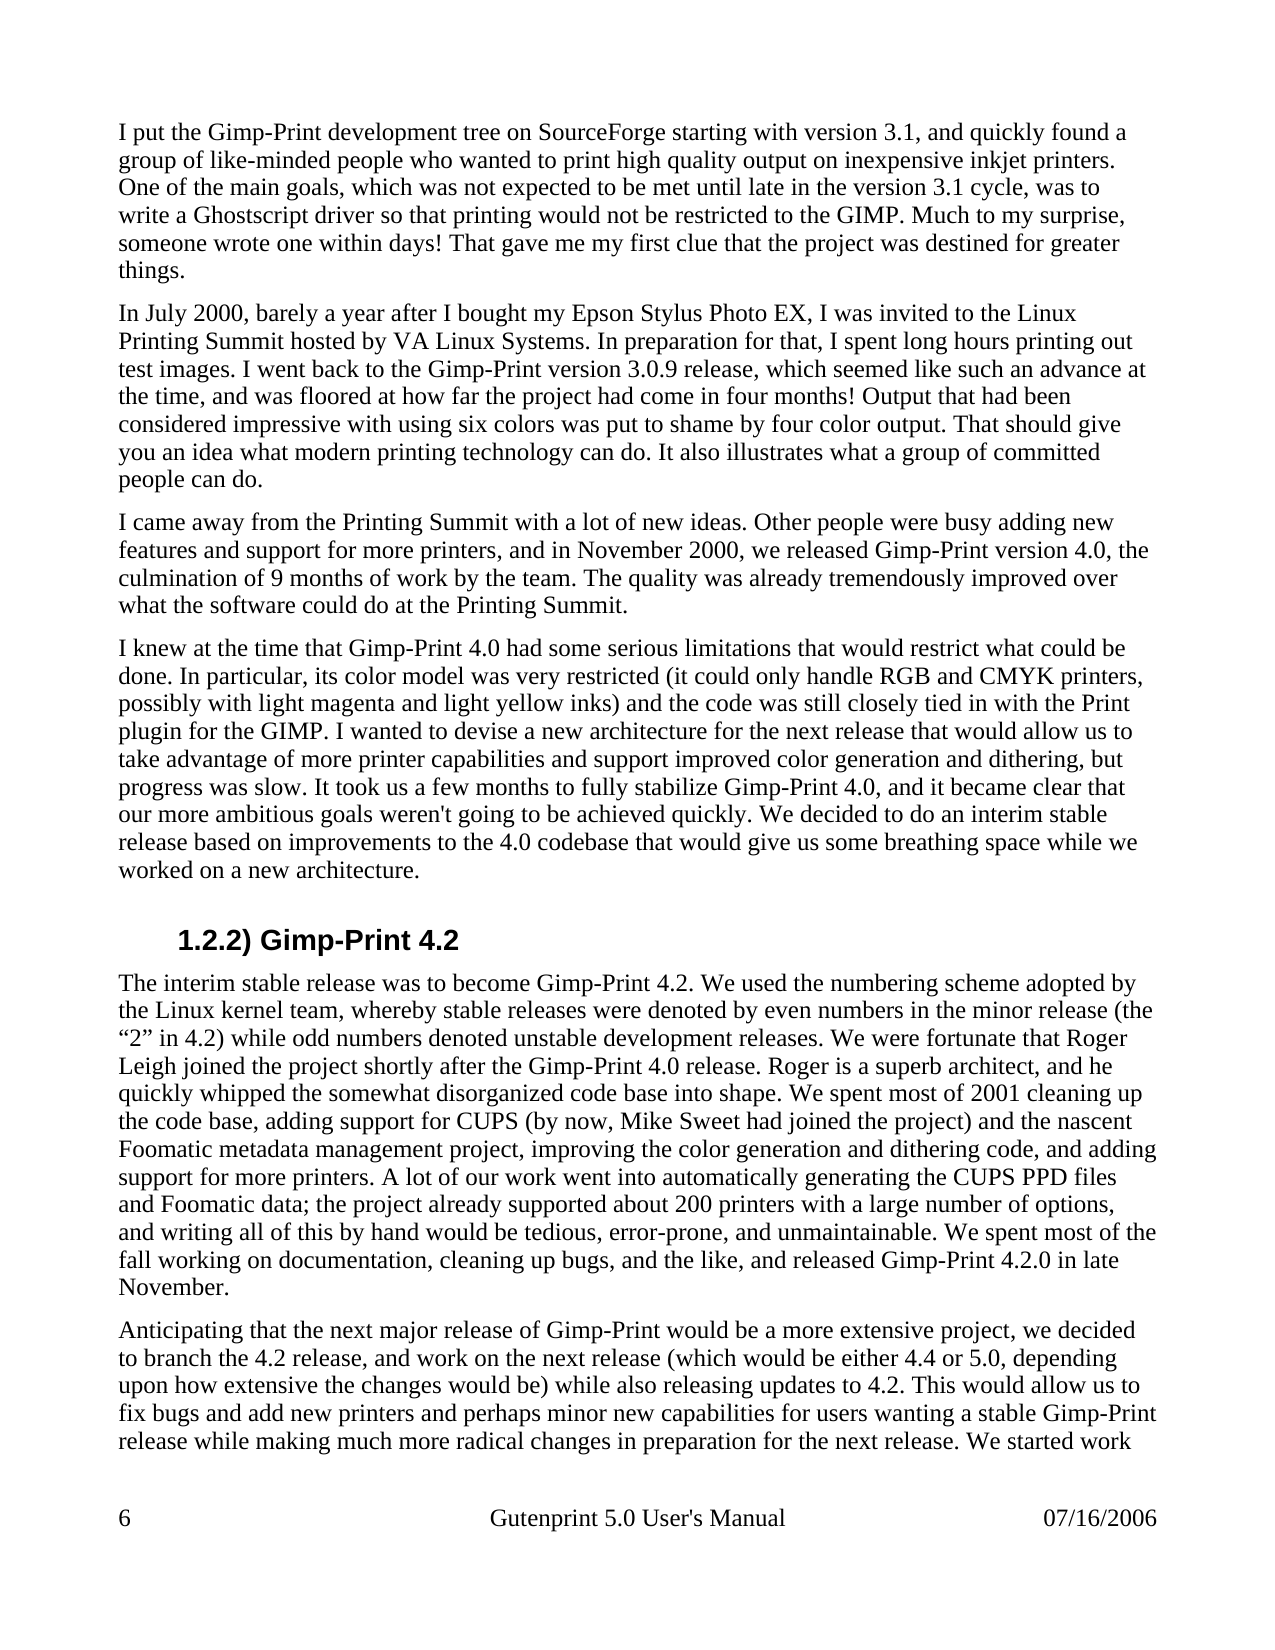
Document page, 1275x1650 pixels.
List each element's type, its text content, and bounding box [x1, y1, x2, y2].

text I knew at the time that Gimp-Print 4.0 had some serious limitations that would restrict what could be done. In particular, its color model was very restricted (it could only handle RGB and CMYK printers, possibly with light magenta and light yellow inks) and the code was still closely tied in with the Print plugin for the GIMP. I wanted to devise a new architecture for the next release that would allow us to take advantage of more printer capabilities and support improved color generation and dithering, but progress was slow. It took us a few months to fully stabilize Gimp-Print 4.0, and it became clear that our more ambitious goals weren't going to be achieved quickly. We decided to do an interim stable release based on improvements to the 4.0 codebase that would give us some breathing space while we worked on a new architecture. [118, 634, 1157, 883]
text I put the Gimp-Print development tree on SourceForge starting with version 3.1, and quickly found a group of like-minded people who wanted to print high quality output on inexpensive inkjet printers. One of the main goals, which was not expected to be met until late in the version 3.1 cycle, was to write a Ghostscript driver so that printing would not be restricted to the GIMP. Much to my surprise, someone wrote one within days! That gave me my first clue that the project was destined for greater things. [118, 118, 1157, 284]
text Anticipating that the next major release of Gimp-Print would be a more extensive project, we decided to branch the 4.2 release, and work on the next release (which would be either 4.4 or 5.0, depending upon how extensive the changes would be) while also releasing updates to 4.2. This would allow us to fix bugs and add new printers and perhaps minor new capabilities for users wanting a stable Gimp-Print release while making much more radical changes in preparation for the next release. We started work [118, 1316, 1157, 1455]
text The interim stable release was to become Gimp-Print 4.2. We used the numbering scheme adopted by the Linux kernel team, whereby stable releases were denoted by even numbers in the minor release (the “2” in 4.2) while odd numbers denoted unstable development releases. We were fortunate that Roger Leigh joined the project shortly after the Gimp-Print 4.0 release. Roger is a superb architect, and he quickly whipped the somewhat disorganized code base into shape. We spent most of 2001 cleaning up the code base, adding support for CUPS (by now, Mike Sweet had joined the project) and the nascent Foomatic metadata management project, improving the color generation and dithering code, and adding support for more printers. A lot of our work went into automatically generating the CUPS PPD files and Foomatic data; the project already supported about 200 printers with a large number of options, and writing all of this by hand would be tedious, error-prone, and unmaintainable. We spent most of the fall working on documentation, cleaning up bugs, and the like, and released Gimp-Print 4.2.0 in late November. [118, 969, 1157, 1301]
subtitle Gimp-Print 4.2 [177, 923, 1157, 956]
text I came away from the Printing Summit with a lot of new ideas. Other people were busy adding new features and support for more printers, and in November 2000, we released Gimp-Print version 4.0, the culmination of 9 months of work by the team. The quality was already tremendously improved over what the software could do at the Printing Summit. [118, 508, 1157, 619]
text In July 2000, barely a year after I bought my Epson Stylus Photo EX, I was invited to the Linux Printing Summit hosted by VA Linux Systems. In preparation for that, I spent long hours printing out test images. I went back to the Gimp-Print version 3.0.9 release, which seemed like such an advance at the time, and was floored at how far the project had come in four months! Output that had been considered impressive with using six colors was put to shame by four color output. That should give you an idea what modern printing technology can do. It also illustrates what a group of committed people can do. [118, 299, 1157, 493]
